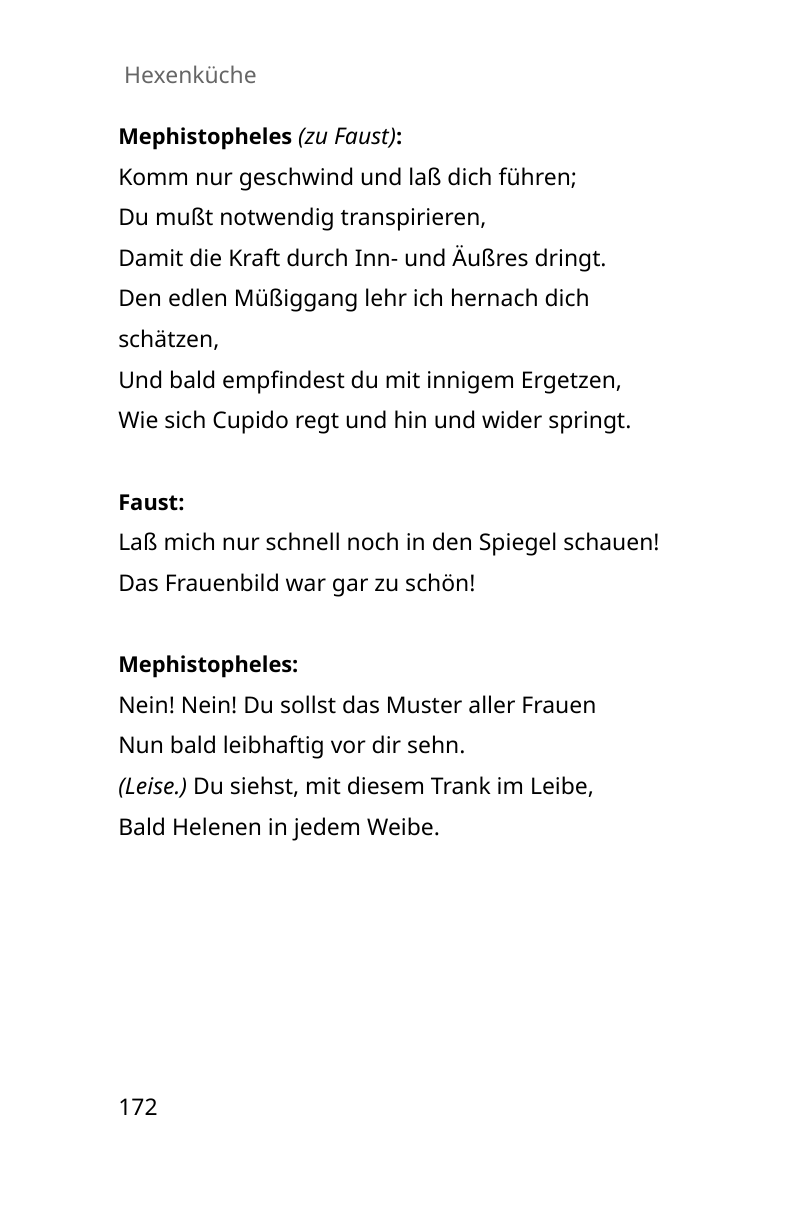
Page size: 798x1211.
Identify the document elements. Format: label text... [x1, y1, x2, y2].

text Mephistopheles: Nein! Nein! Du sollst das Muster aller Frauen Nun bald leibhaftig vor dir sehn. (Leise.) Du siehst, mit diesem Trank im Leibe, Bald Helenen in jedem Weibe. [118, 625, 679, 842]
text Mephistopheles (zu Faust): Komm nur geschwind und laß dich führen; Du mußt notwendig transpirieren, Damit die Kraft durch Inn- und Äußres dringt. Den edlen Müßiggang lehr ich hernach dich schätzen, Und bald empfindest du mit innigem Ergetzen, Wie sich Cupido regt und hin und wider springt. [118, 120, 679, 435]
text Faust: Laß mich nur schnell noch in den Spiegel schauen! Das Frauenbild war gar zu schön! [118, 462, 679, 598]
